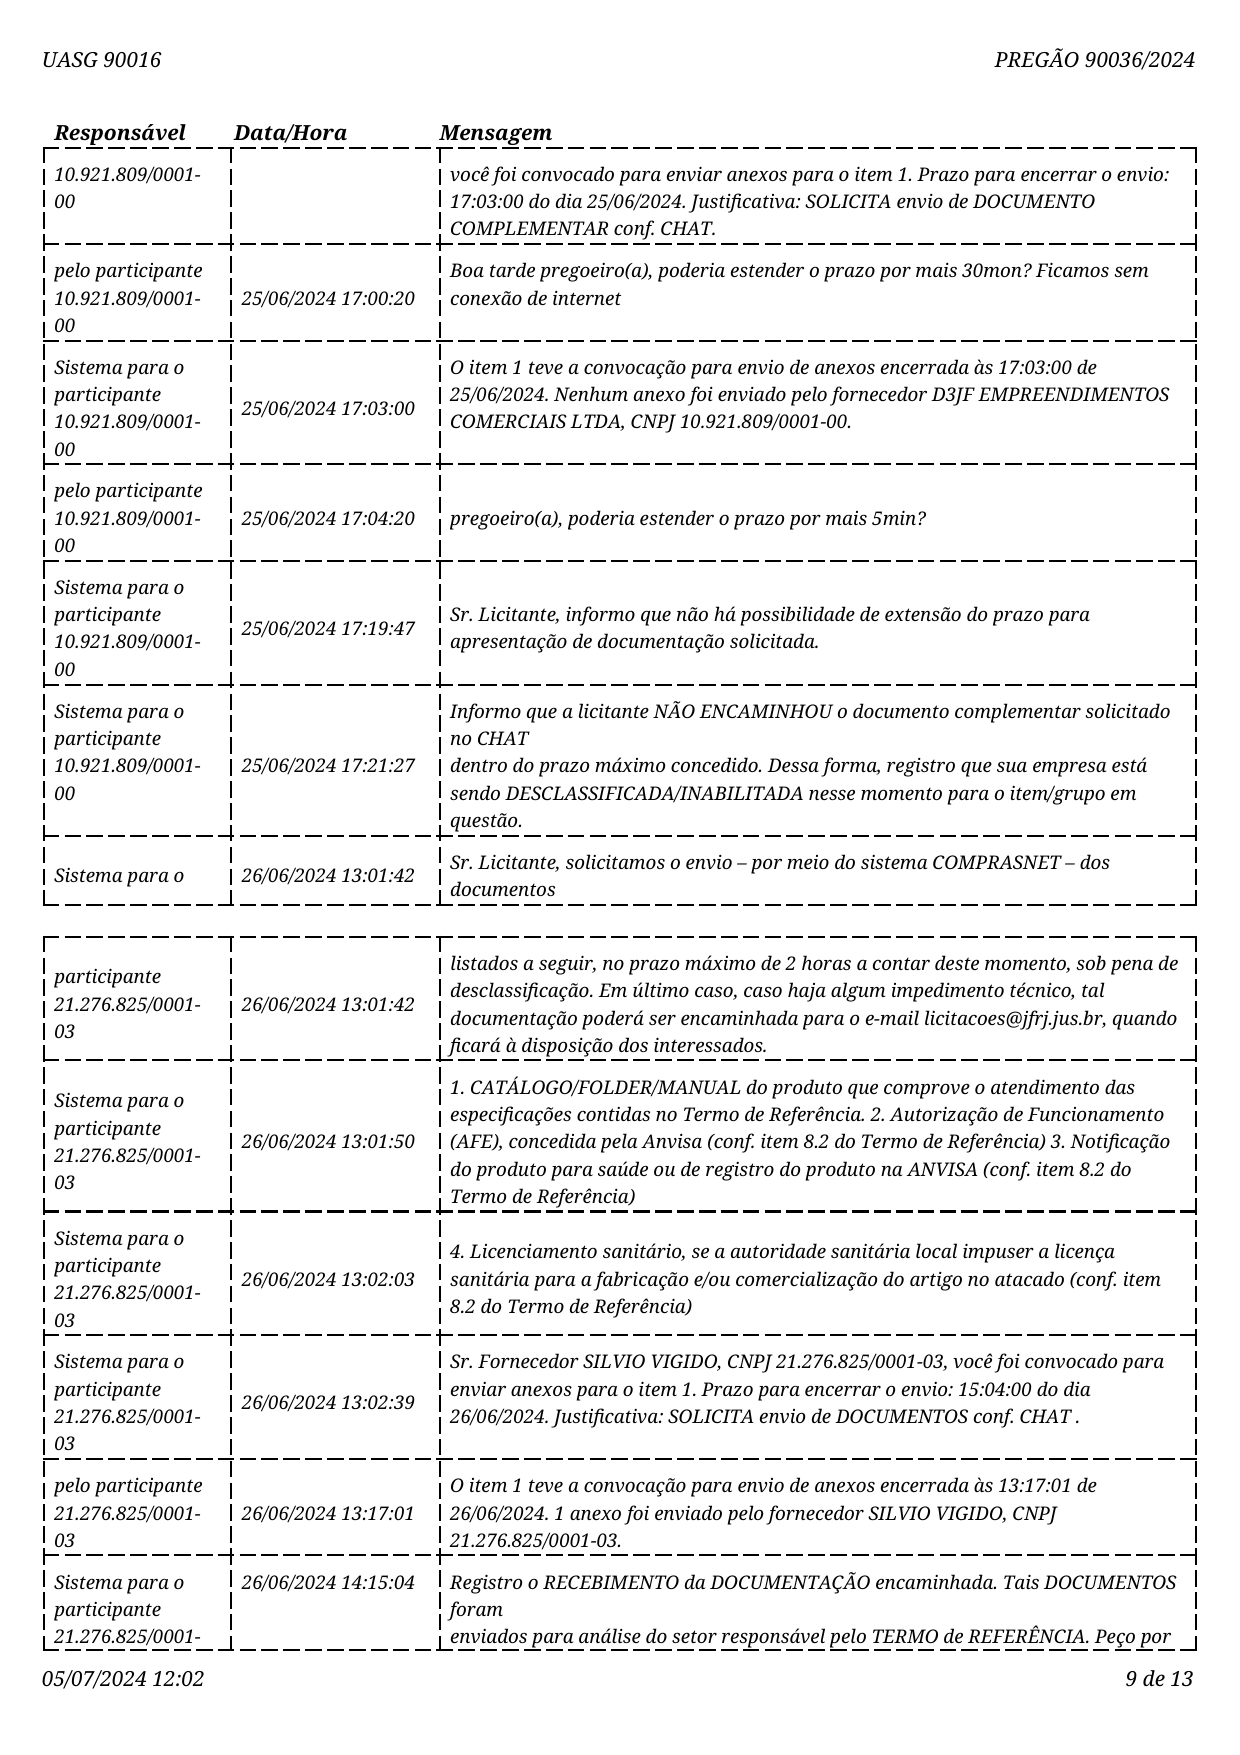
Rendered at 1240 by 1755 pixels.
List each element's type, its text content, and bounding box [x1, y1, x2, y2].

table_cell 26/06/2024 13:02:03 [231, 1210, 439, 1334]
table_cell Sistema para o participante 10.921.809/0001-00 [44, 340, 231, 463]
table_cell Sistema para o participante 21.276.825/0001-03 [44, 1334, 231, 1458]
table_cell [231, 147, 439, 243]
table_cell 25/06/2024 17:19:47 [231, 560, 439, 683]
table_cell Registro o RECEBIMENTO da DOCUMENTAÇÃO encaminhada. Tais DOCUMENTOS foram enviados para análise do setor responsável pelo TERMO de REFERÊNCIA. Peço por [440, 1554, 1196, 1649]
table_cell 26/06/2024 13:02:39 [231, 1334, 439, 1458]
table_cell O item 1 teve a convocação para envio de anexos encerrada às 17:03:00 de 25/06/2024. Nenhum anexo foi enviado pelo fornecedor D3JF EMPREENDIMENTOS COMERCIAIS LTDA, CNPJ 10.921.809/0001-00. [440, 340, 1196, 463]
table_header participante 21.276.825/0001-03 [44, 936, 231, 1059]
table_cell Sistema para o participante 10.921.809/0001-00 [44, 560, 231, 683]
table_cell Sistema para o participante 21.276.825/0001-03 [44, 1059, 231, 1210]
table_cell Sistema para o [44, 835, 231, 904]
table_cell Sr. Licitante, solicitamos o envio – por meio do sistema COMPRASNET – dos documentos [440, 835, 1196, 904]
table_cell pelo participante 10.921.809/0001-00 [44, 463, 231, 560]
table_cell Sr. Fornecedor SILVIO VIGIDO, CNPJ 21.276.825/0001-03, você foi convocado para enviar anexos para o item 1. Prazo para encerrar o envio: 15:04:00 do dia 26/06/2024. Justificativa: SOLICITA envio de DOCUMENTOS conf. CHAT . [440, 1334, 1196, 1458]
table_cell 25/06/2024 17:03:00 [231, 340, 439, 463]
table_cell Sr. Licitante, informo que não há possibilidade de extensão do prazo para apresentação de documentação solicitada. [440, 560, 1196, 683]
table_cell 4. Licenciamento sanitário, se a autoridade sanitária local impuser a licença sanitária para a fabricação e/ou comercialização do artigo no atacado (conf. item 8.2 do Termo de Referência) [440, 1210, 1196, 1334]
table_cell O item 1 teve a convocação para envio de anexos encerrada às 13:17:01 de 26/06/2024. 1 anexo foi enviado pelo fornecedor SILVIO VIGIDO, CNPJ 21.276.825/0001-03. [440, 1458, 1196, 1554]
table_cell Sistema para o participante 21.276.825/0001- [44, 1554, 231, 1649]
table_cell Informo que a licitante NÃO ENCAMINHOU o documento complementar solicitado no CHAT dentro do prazo máximo concedido. Dessa forma, registro que sua empresa está sendo DESCLASSIFICADA/INABILITADA nesse momento para o item/grupo em questão. [440, 684, 1196, 834]
table_cell Boa tarde pregoeiro(a), poderia estender o prazo por mais 30mon? Ficamos sem conexão de internet [440, 243, 1196, 339]
table_cell 25/06/2024 17:21:27 [231, 684, 439, 834]
table_cell 26/06/2024 13:01:50 [231, 1059, 439, 1210]
table_header 26/06/2024 13:01:42 [231, 936, 439, 1059]
table_cell Sistema para o participante 21.276.825/0001-03 [44, 1210, 231, 1334]
table_cell Sistema para o participante 10.921.809/0001-00 [44, 684, 231, 834]
table_cell 26/06/2024 14:15:04 [231, 1554, 439, 1649]
table_cell pregoeiro(a), poderia estender o prazo por mais 5min? [440, 463, 1196, 560]
table_cell você foi convocado para enviar anexos para o item 1. Prazo para encerrar o envio: 17:03:00 do dia 25/06/2024. Justificativa: SOLICITA envio de DOCUMENTO COMPLEMENTAR conf. CHAT. [440, 147, 1196, 243]
table_cell 26/06/2024 13:01:42 [231, 835, 439, 904]
table_header listados a seguir, no prazo máximo de 2 horas a contar deste momento, sob pena de desclassificação. Em último caso, caso haja algum impedimento técnico, tal documentação poderá ser encaminhada para o e-mail licitacoes@jfrj.jus.br, quando ficará à disposição dos interessados. [440, 936, 1196, 1059]
table_cell 1. CATÁLOGO/FOLDER/MANUAL do produto que comprove o atendimento das especificações contidas no Termo de Referência. 2. Autorização de Funcionamento (AFE), concedida pela Anvisa (conf. item 8.2 do Termo de Referência) 3. Notificação do produto para saúde ou de registro do produto na ANVISA (conf. item 8.2 do Termo de Referência) [440, 1059, 1196, 1210]
table_cell 26/06/2024 13:17:01 [231, 1458, 439, 1554]
table_cell pelo participante 21.276.825/0001-03 [44, 1458, 231, 1554]
table_cell 25/06/2024 17:04:20 [231, 463, 439, 560]
table_cell pelo participante 10.921.809/0001-00 [44, 243, 231, 339]
table_cell 10.921.809/0001-00 [44, 147, 231, 243]
table_cell 25/06/2024 17:00:20 [231, 243, 439, 339]
